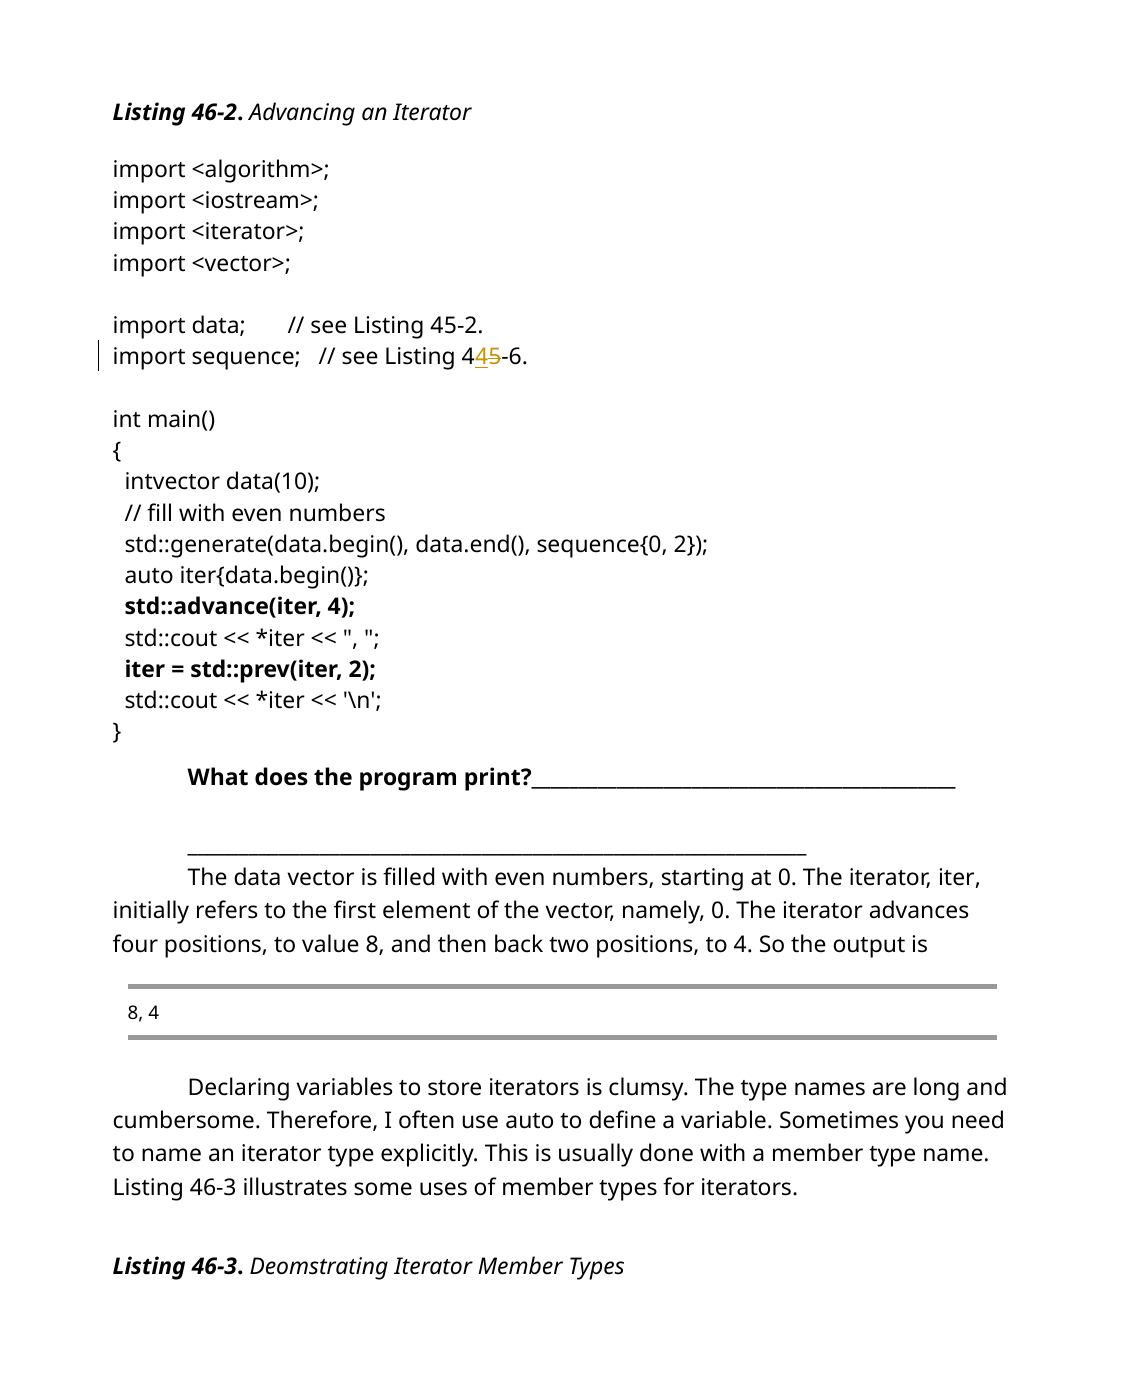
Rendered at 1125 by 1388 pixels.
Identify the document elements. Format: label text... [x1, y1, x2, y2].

text } [112, 715, 1012, 746]
text import <iostream>; [112, 184, 1012, 215]
text std::cout << *iter << ", "; [112, 621, 1012, 653]
text import <algorithm>; [112, 153, 1012, 184]
text 8, 4 [127, 985, 997, 1040]
text { [112, 434, 1012, 465]
text // fill with even numbers [112, 496, 1012, 528]
text intvector data(10); [112, 465, 1012, 496]
text import <iterator>; [112, 215, 1012, 246]
text _____________________________________________________________ [112, 826, 1012, 859]
text std::generate(data.begin(), data.end(), sequence{0, 2}); [112, 528, 1012, 559]
text What does the program print?_____________________________________________ [112, 759, 1012, 792]
text Declaring variables to store iterators is clumsy. The type names are long and cumbersome. Therefore, I often use auto to define a variable. Sometimes you need to name an iterator type explicitly. This is usually done with a member type name. Listing 46-3 illustrates some uses of member types for iterators. [112, 1068, 1012, 1202]
text auto iter{data.begin()}; [112, 559, 1012, 590]
text iter = std::prev(iter, 2); [112, 653, 1012, 684]
text import <vector>; [112, 246, 1012, 278]
text import data; // see Listing 45-2. [112, 309, 1012, 340]
text Listing 46-2. Advancing an Iterator [112, 96, 1012, 127]
text import sequence; // see Listing 44-6. [112, 340, 1012, 371]
text std::cout << *iter << '\n'; [112, 684, 1012, 715]
text Listing 46-3. Deomstrating Iterator Member Types [112, 1250, 1012, 1281]
text int main() [112, 403, 1012, 434]
text The data vector is filled with even numbers, starting at 0. The iterator, iter, initially refers to the first element of the vector, namely, 0. The iterator advances four positions, to value 8, and then back two positions, to 4. So the output is [112, 859, 1012, 959]
text std::advance(iter, 4); [112, 590, 1012, 621]
